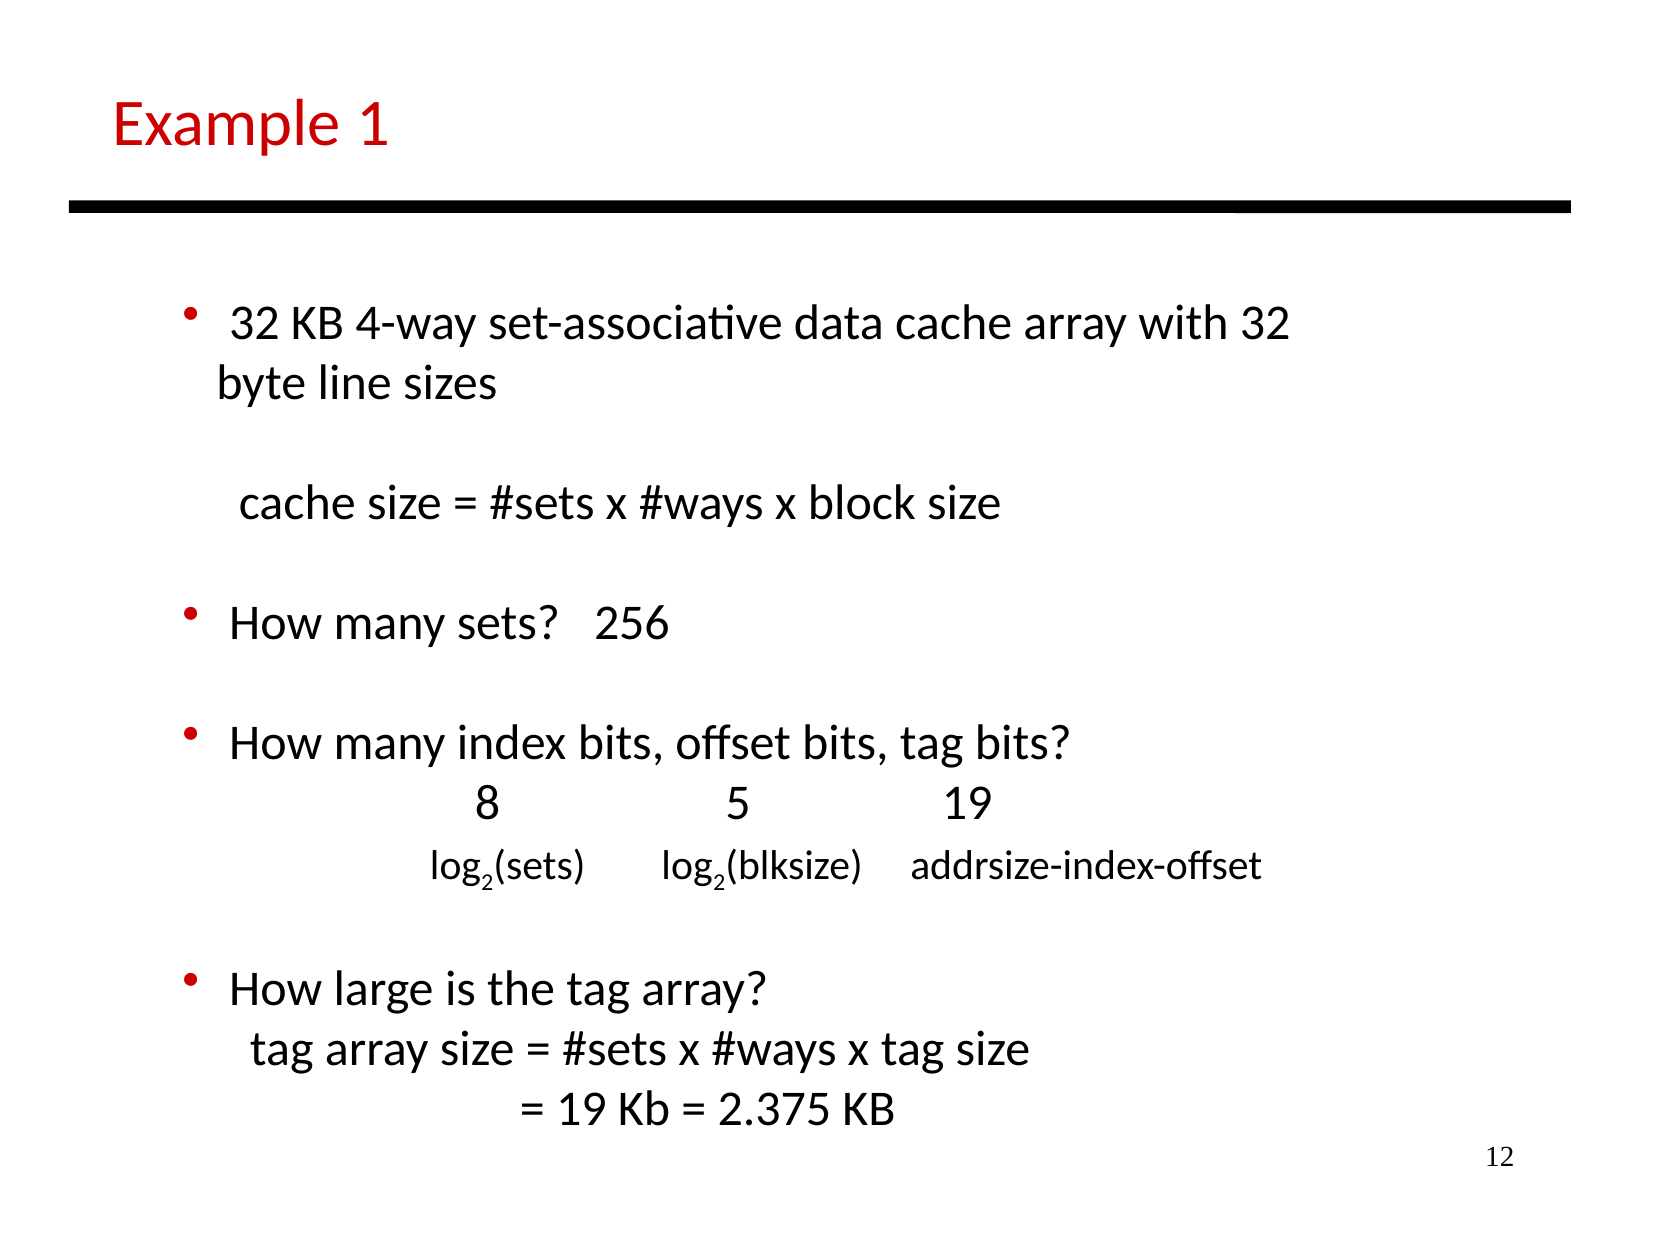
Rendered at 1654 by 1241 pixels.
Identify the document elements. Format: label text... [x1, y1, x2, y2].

slide_number [1185, 1129, 1530, 1213]
text_box 32 KB 4-way set-associative data cache array with 32 byte line sizes cache size = #sets x #ways x block size How many sets? 256 How many index bits, offset bits, tag bits? 8 5 19 log2(sets) log2(blksize) addrsize-index-offset How large is the tag array? tag array size = #sets x #ways x tag size = 19 Kb = 2.375 KB [167, 282, 1306, 1143]
text_box Example 1 [97, 71, 405, 167]
